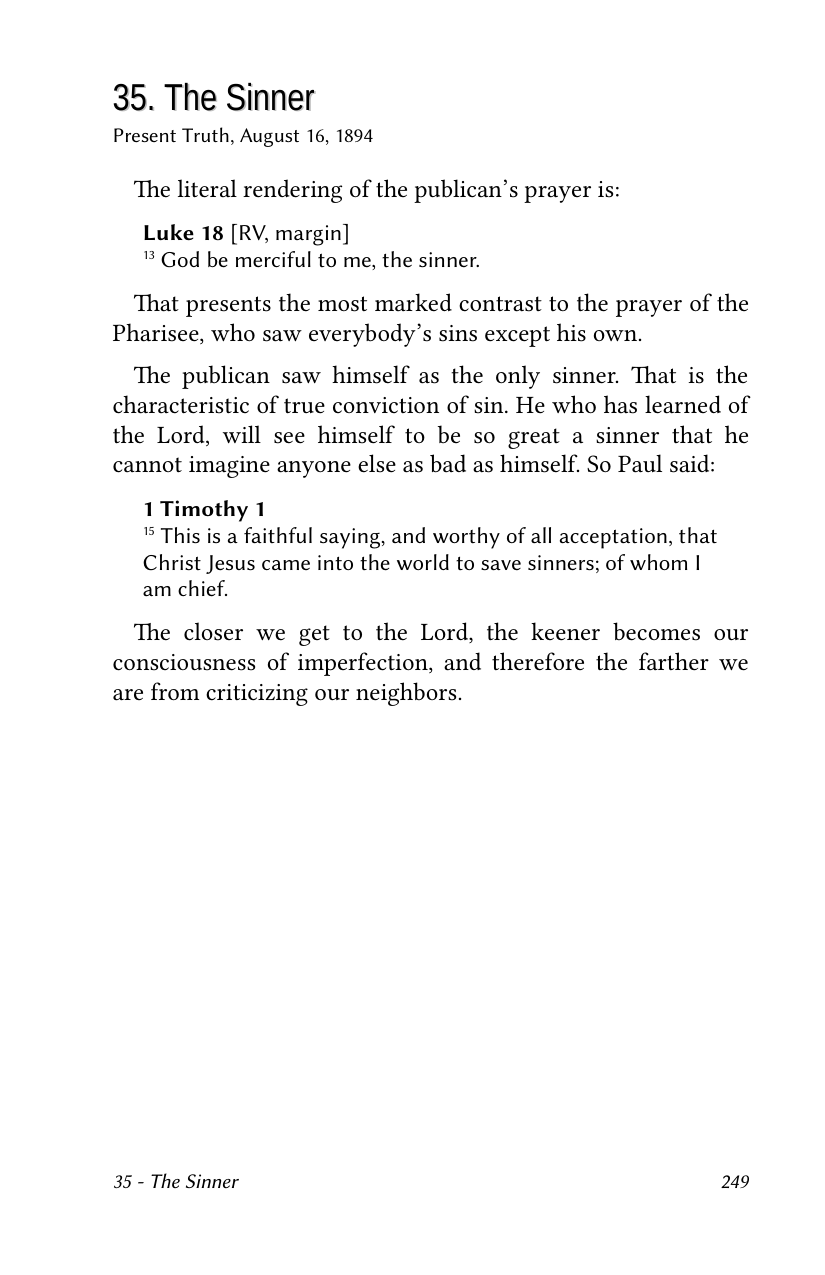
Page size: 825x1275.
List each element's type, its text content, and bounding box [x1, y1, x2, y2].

text Present Truth, August 16, 1894 [112, 124, 750, 148]
text 15 This is a faithful saying, and worthy of all acceptation, that Christ Jesus came into the world to save sinners; of whom I am chief. [142, 523, 720, 602]
text 1 Timothy 1 [142, 495, 750, 522]
title The Sinner [112, 75, 750, 118]
text The closer we get to the Lord, the keener becomes our consciousness of imperfection, and therefore the farther we are from criticizing our neighbors. [112, 618, 750, 706]
text The publican saw himself as the only sinner. That is the characteristic of true conviction of sin. He who has learned of the Lord, will see himself to be so great a sinner that he cannot imagine anyone else as bad as himself. So Paul said: [112, 361, 750, 479]
text 13 God be merciful to me, the sinner. [142, 247, 720, 273]
text Luke 18 [RV, margin] [142, 220, 750, 246]
text The literal rendering of the publican’s prayer is: [112, 175, 750, 203]
text That presents the most marked contrast to the prayer of the Pharisee, who saw everybody’s sins except his own. [112, 289, 750, 347]
